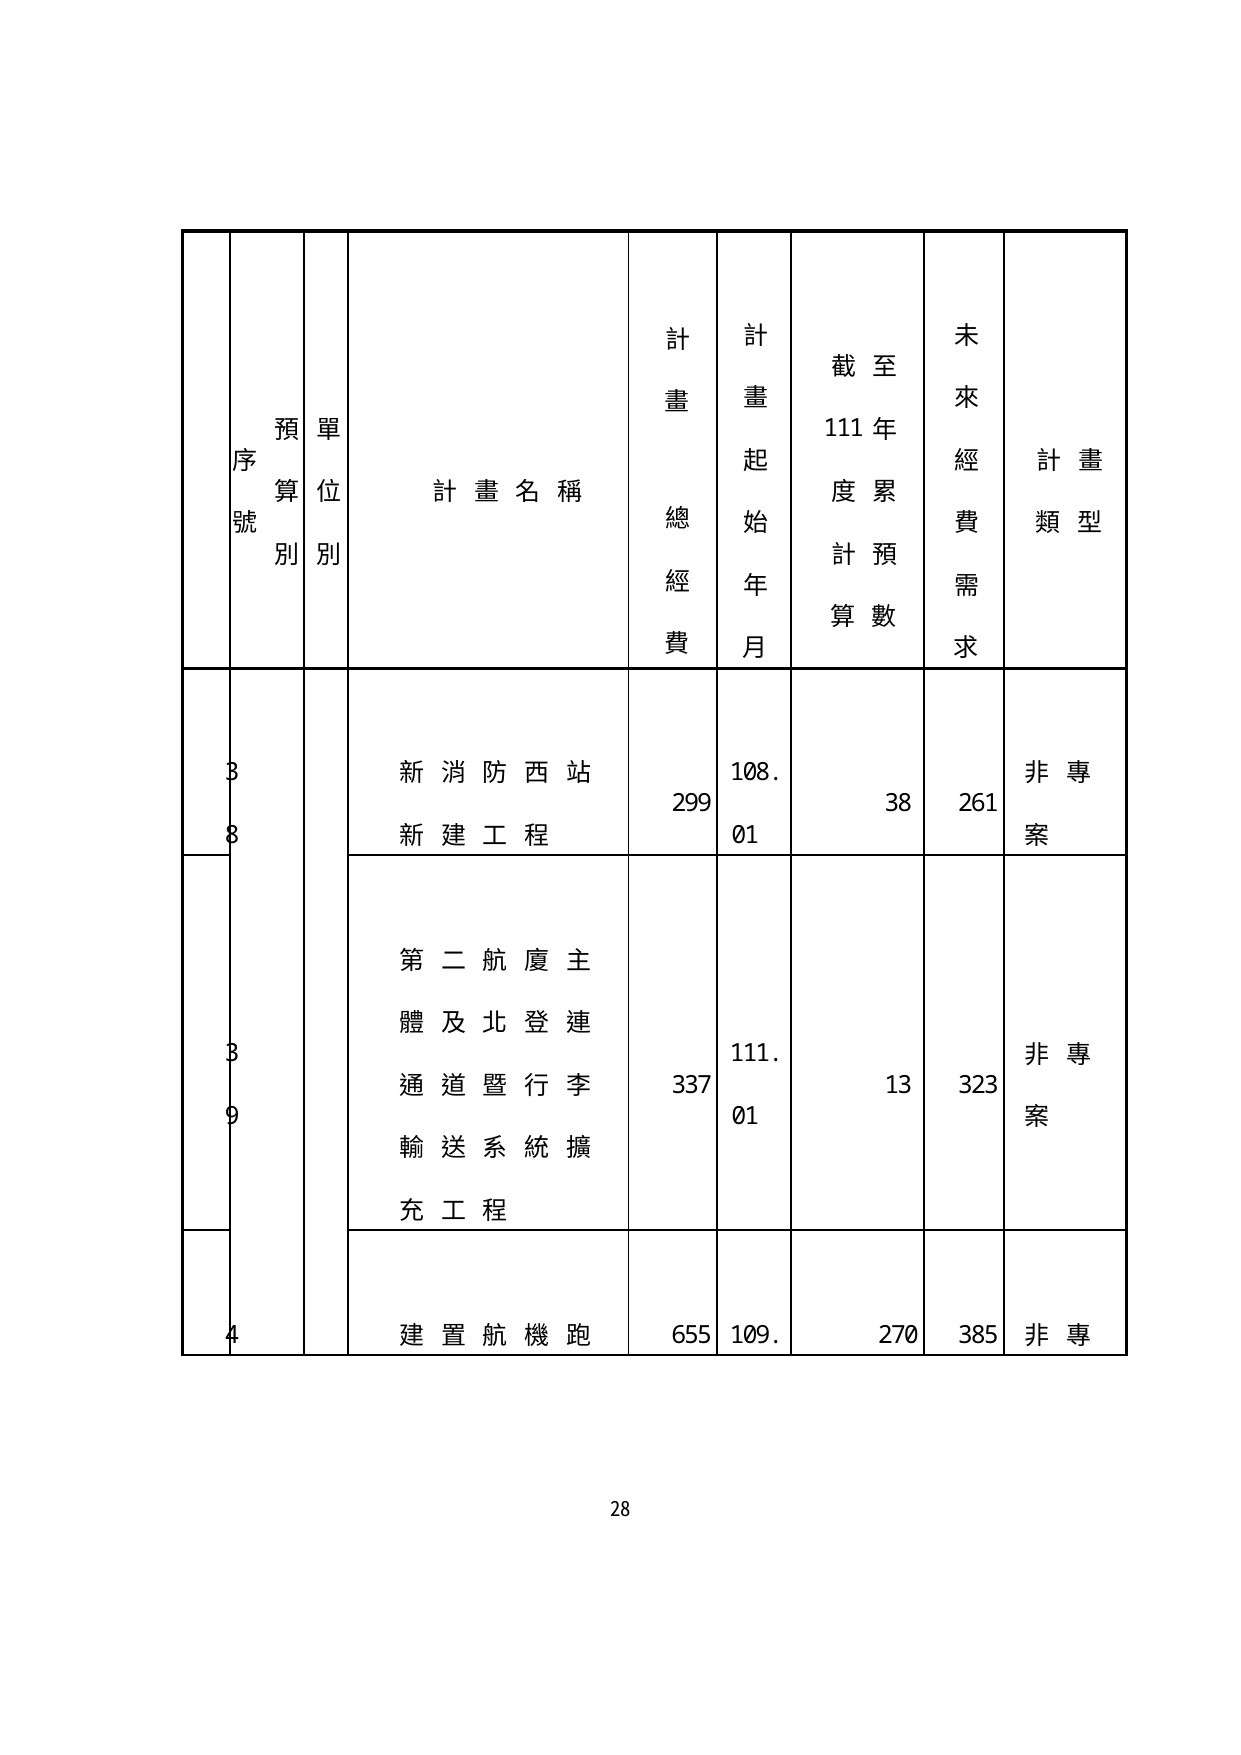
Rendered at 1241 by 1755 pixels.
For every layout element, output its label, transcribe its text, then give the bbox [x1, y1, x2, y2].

table_cell 261 [925, 670, 1003, 854]
table_header 計畫類型 [1005, 233, 1125, 667]
table_header 截至111年度累計預算數 [792, 233, 923, 667]
table_header 序號 [184, 233, 229, 667]
table_header 預算別 [231, 233, 303, 667]
table_cell 桃機 公司 [231, 670, 303, 1354]
table_cell 38 [792, 670, 923, 854]
table_cell [305, 670, 347, 1354]
table_header 計畫名稱 [349, 233, 628, 667]
table_cell 非專案 [1005, 670, 1125, 854]
table_cell 第二航廈主體及北登連通道暨行李輸送系統擴充工程 [349, 856, 628, 1229]
table_cell 299 [629, 670, 716, 854]
table_cell 39 [184, 856, 229, 1229]
table_cell 建置航機跑 [349, 1231, 628, 1354]
table_header 計畫 總經費 [629, 233, 716, 667]
table_header 未來經費需求 [925, 233, 1003, 667]
table_cell 323 [925, 856, 1003, 1229]
table_cell 337 [629, 856, 716, 1229]
table_header 單位別 [305, 233, 347, 667]
table_cell 新消防西站新建工程 [349, 670, 628, 854]
table_cell 655 [629, 1231, 716, 1354]
table_cell 270 [792, 1231, 923, 1354]
table_cell 108.01 [718, 670, 790, 854]
table_cell 40 [184, 1231, 229, 1354]
table_cell 非專 [1005, 1231, 1125, 1354]
table_cell 38 [184, 670, 229, 854]
table_cell 111.01 [718, 856, 790, 1229]
table_cell 非專案 [1005, 856, 1125, 1229]
table_cell 13 [792, 856, 923, 1229]
table_cell 385 [925, 1231, 1003, 1354]
table_header 計畫起始年月 [718, 233, 790, 667]
table_cell 109. [718, 1231, 790, 1354]
